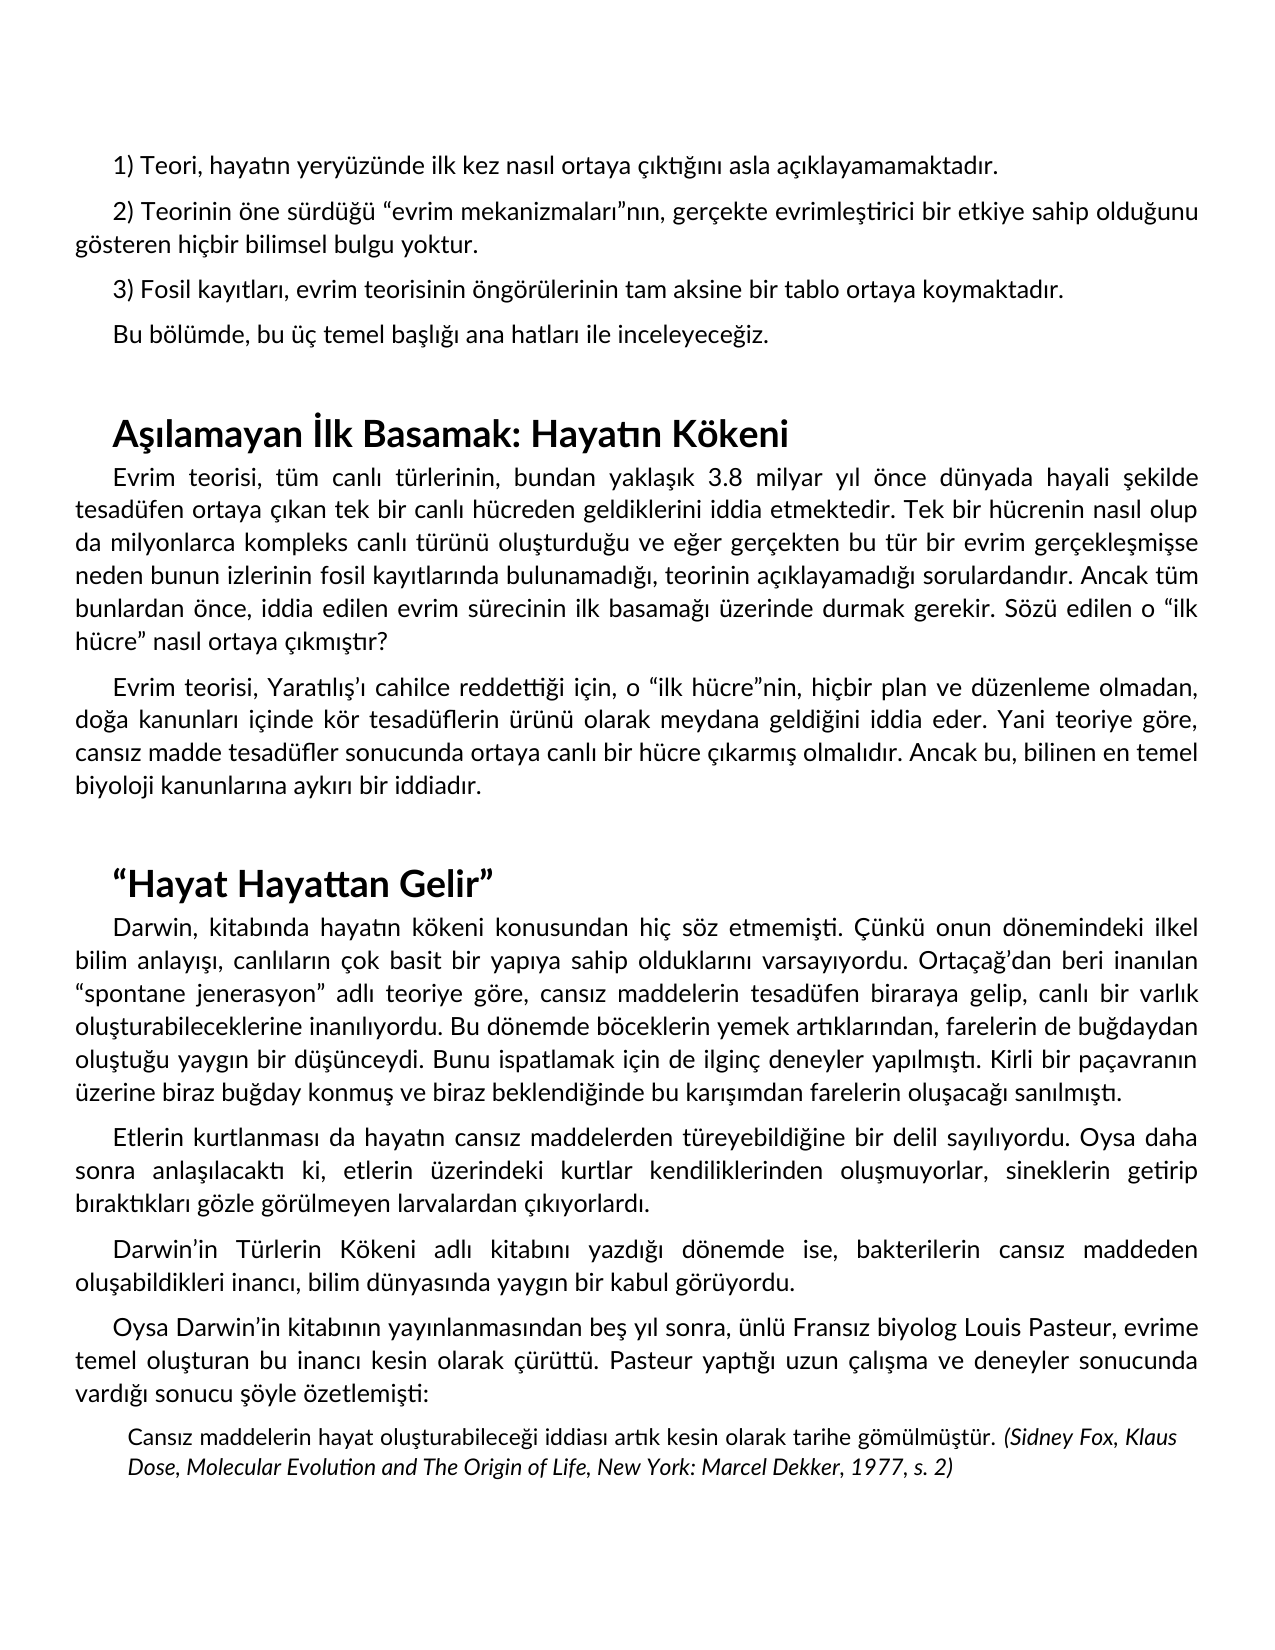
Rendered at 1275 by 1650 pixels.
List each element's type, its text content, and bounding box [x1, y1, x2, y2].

subtitle Aşılamayan İlk Basamak: Hayatın Kökeni [112, 410, 1200, 455]
text Oysa Darwin’in kitabının yayınlanmasından beş yıl sonra, ünlü Fransız biyolog Louis Pasteur, evrime temel oluşturan bu inancı kesin olarak çürüttü. Pasteur yaptığı uzun çalışma ve deneyler sonucunda vardığı sonucu şöyle özetlemişti: [75, 1312, 1200, 1407]
text Darwin, kitabında hayatın kökeni konusundan hiç söz etmemişti. Çünkü onun dönemindeki ilkel bilim anlayışı, canlıların çok basit bir yapıya sahip olduklarını varsayıyordu. Ortaçağ’dan beri inanılan “spontane jenerasyon” adlı teoriye göre, cansız maddelerin tesadüfen biraraya gelip, canlı bir varlık oluşturabileceklerine inanılıyordu. Bu dönemde böceklerin yemek artıklarından, farelerin de buğdaydan oluştuğu yaygın bir düşünceydi. Bunu ispatlamak için de ilginç deneyler yapılmıştı. Kirli bir paçavranın üzerine biraz buğday konmuş ve biraz beklendiğinde bu karışımdan farelerin oluşacağı sanılmıştı. [75, 912, 1200, 1107]
text Evrim teorisi, tüm canlı türlerinin, bundan yaklaşık 3.8 milyar yıl önce dünyada hayali şekilde tesadüfen ortaya çıkan tek bir canlı hücreden geldiklerini iddia etmektedir. Tek bir hücrenin nasıl olup da milyonlarca kompleks canlı türünü oluşturduğu ve eğer gerçekten bu tür bir evrim gerçekleşmişse neden bunun izlerinin fosil kayıtlarında bulunamadığı, teorinin açıklayamadığı sorulardandır. Ancak tüm bunlardan önce, iddia edilen evrim sürecinin ilk basamağı üzerinde durmak gerekir. Sözü edilen o “ilk hücre” nasıl ortaya çıkmıştır? [75, 461, 1200, 656]
subtitle “Hayat Hayattan Gelir” [112, 861, 1200, 906]
text Etlerin kurtlanması da hayatın cansız maddelerden türeyebildiğine bir delil sayılıyordu. Oysa daha sonra anlaşılacaktı ki, etlerin üzerindeki kurtlar kendiliklerinden oluşmuyorlar, sineklerin getirip bıraktıkları gözle görülmeyen larvalardan çıkıyorlardı. [75, 1122, 1200, 1218]
text 2) Teorinin öne sürdüğü “evrim mekanizmaları”nın, gerçekte evrimleştirici bir etkiye sahip olduğunu gösteren hiçbir bilimsel bulgu yoktur. [75, 195, 1200, 258]
text Bu bölümde, bu üç temel başlığı ana hatları ile inceleyeceğiz. [75, 319, 1200, 349]
text 3) Fosil kayıtları, evrim teorisinin öngörülerinin tam aksine bir tablo ortaya koymaktadır. [75, 274, 1200, 304]
text Cansız maddelerin hayat oluşturabileceği iddiası artık kesin olarak tarihe gömülmüştür. (Sidney Fox, Klaus Dose, Molecular Evolution and The Origin of Life, New York: Marcel Dekker, 1977, s. 2) [127, 1423, 1177, 1481]
text Evrim teorisi, Yaratılış’ı cahilce reddettiği için, o “ilk hücre”nin, hiçbir plan ve düzenleme olmadan, doğa kanunları içinde kör tesadüflerin ürünü olarak meydana geldiğini iddia eder. Yani teoriye göre, cansız madde tesadüfler sonucunda ortaya canlı bir hücre çıkarmış olmalıdır. Ancak bu, bilinen en temel biyoloji kanunlarına aykırı bir iddiadır. [75, 671, 1200, 800]
text Darwin’in Türlerin Kökeni adlı kitabını yazdığı dönemde ise, bakterilerin cansız maddeden oluşabildikleri inancı, bilim dünyasında yaygın bir kabul görüyordu. [75, 1233, 1200, 1296]
text 1) Teori, hayatın yeryüzünde ilk kez nasıl ortaya çıktığını asla açıklayamamaktadır. [75, 150, 1200, 180]
